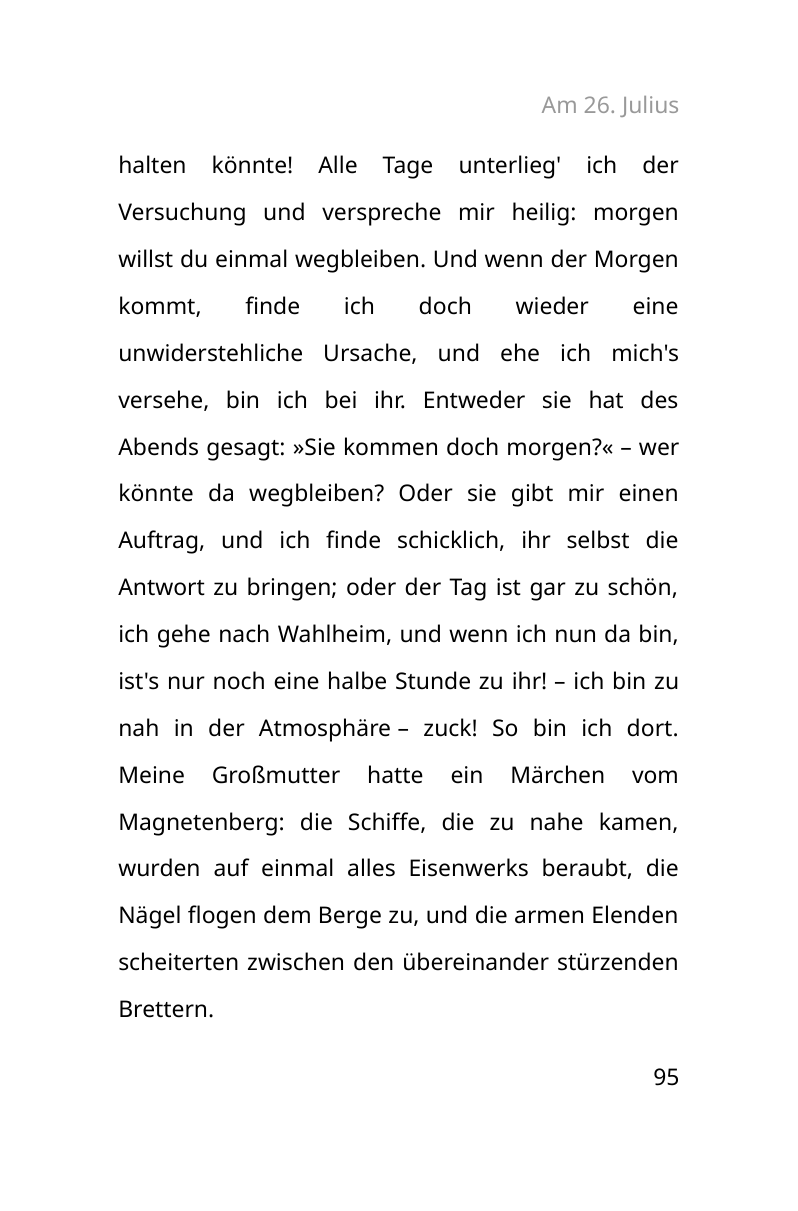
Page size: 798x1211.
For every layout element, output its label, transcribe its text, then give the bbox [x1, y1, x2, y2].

text halten könnte! Alle Tage unterlieg' ich der Versuchung und verspreche mir heilig: morgen willst du einmal wegbleiben. Und wenn der Morgen kommt, finde ich doch wieder eine unwiderstehliche Ursache, und ehe ich mich's versehe, bin ich bei ihr. Entweder sie hat des Abends gesagt: »Sie kommen doch morgen?« – wer könnte da wegbleiben? Oder sie gibt mir einen Auftrag, und ich finde schicklich, ihr selbst die Antwort zu bringen; oder der Tag ist gar zu schön, ich gehe nach Wahlheim, und wenn ich nun da bin, ist's nur noch eine halbe Stunde zu ihr! – ich bin zu nah in der Atmosphäre – zuck! So bin ich dort. Meine Großmutter hatte ein Märchen vom Magnetenberg: die Schiffe, die zu nahe kamen, wurden auf einmal alles Eisenwerks beraubt, die Nägel flogen dem Berge zu, und die armen Elenden scheiterten zwischen den übereinander stürzenden Brettern. [118, 149, 679, 1024]
